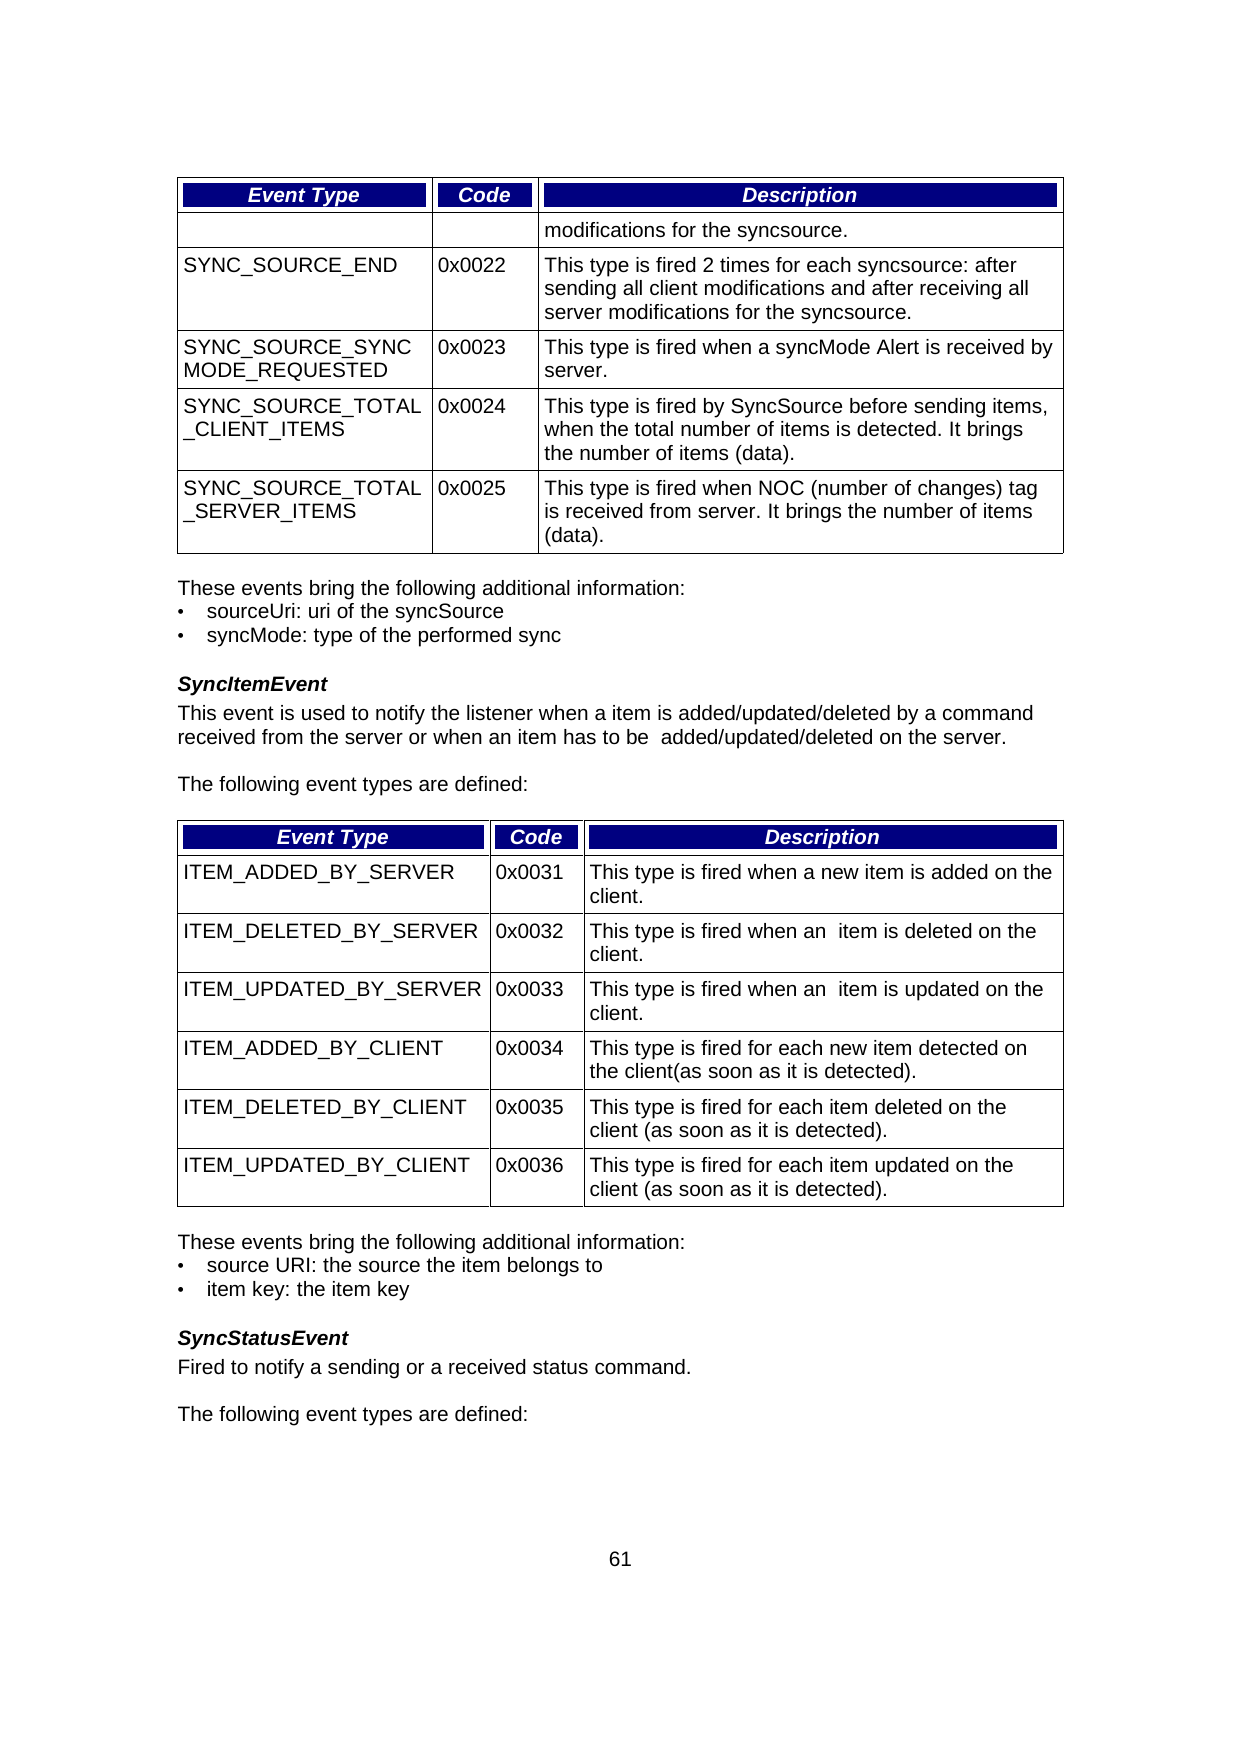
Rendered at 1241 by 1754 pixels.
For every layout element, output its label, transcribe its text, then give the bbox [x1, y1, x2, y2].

table_cell 0x0032 [491, 914, 583, 972]
table_cell [433, 213, 538, 247]
table_cell ITEM_UPDATED_BY_SERVER [178, 973, 489, 1031]
table_cell ITEM_ADDED_BY_SERVER [178, 856, 489, 913]
table_cell SYNC_SOURCE_SYNCMODE_REQUESTED [178, 331, 432, 388]
text These events bring the following additional information: [177, 576, 1063, 600]
table_cell SYNC_SOURCE_END [178, 248, 432, 330]
table_header Description [585, 821, 1063, 855]
text Fired to notify a sending or a received status command. [177, 1356, 1063, 1379]
text The following event types are defined: [177, 1403, 1063, 1426]
list syncMode: type of the performed sync [177, 623, 1063, 647]
table_cell ITEM_UPDATED_BY_CLIENT [178, 1149, 489, 1206]
table_cell 0x0035 [491, 1090, 583, 1148]
table_header Code [491, 821, 583, 855]
table_header Description [539, 178, 1063, 212]
table_cell 0x0033 [491, 973, 583, 1031]
text This event is used to notify the listener when a item is added/updated/deleted by a command received from the server or when an item has to be added/updated/deleted on the server. [177, 702, 1063, 749]
table_cell This type is fired by SyncSource before sending items, when the total number of items is detected. It brings the number of items (data). [539, 389, 1063, 470]
table_header Code [433, 178, 538, 212]
table_cell ITEM_DELETED_BY_CLIENT [178, 1090, 489, 1148]
table_cell SYNC_SOURCE_TOTAL_SERVER_ITEMS [178, 471, 432, 553]
table_header Event Type [178, 178, 432, 212]
subtitle SyncItemEvent [177, 672, 1063, 696]
table_cell 0x0036 [491, 1149, 583, 1206]
table_cell 0x0031 [491, 856, 583, 913]
table_cell This type is fired when a new item is added on the client. [585, 856, 1063, 913]
table_cell SYNC_SOURCE_TOTAL_CLIENT_ITEMS [178, 389, 432, 470]
table_header Event Type [178, 821, 489, 855]
list source URI: the source the item belongs to [177, 1254, 1063, 1277]
table_cell 0x0024 [433, 389, 538, 470]
table_cell This type is fired 2 times for each syncsource: after sending all client modifications and after receiving all server modifications for the syncsource. [539, 248, 1063, 330]
text The following event types are defined: [177, 772, 1063, 796]
table_cell This type is fired for each item updated on the client (as soon as it is detected). [585, 1149, 1063, 1206]
table_cell This type is fired when an item is updated on the client. [585, 973, 1063, 1031]
table_cell ITEM_ADDED_BY_CLIENT [178, 1032, 489, 1089]
list item key: the item key [177, 1277, 1063, 1301]
table_cell 0x0034 [491, 1032, 583, 1089]
table_cell This type is fired for each item deleted on the client (as soon as it is detected). [585, 1090, 1063, 1148]
table_cell This type is fired for each new item detected on the client(as soon as it is detected). [585, 1032, 1063, 1089]
list sourceUri: uri of the syncSource [177, 600, 1063, 623]
table_cell This type is fired when a syncMode Alert is received by server. [539, 331, 1063, 388]
table_cell ITEM_DELETED_BY_SERVER [178, 914, 489, 972]
text These events bring the following additional information: [177, 1230, 1063, 1254]
table_cell 0x0022 [433, 248, 538, 330]
table_cell 0x0023 [433, 331, 538, 388]
table_cell modifications for the syncsource. [539, 213, 1063, 247]
table_cell [178, 213, 432, 247]
subtitle SyncStatusEvent [177, 1326, 1063, 1349]
table_cell 0x0025 [433, 471, 538, 553]
table_cell This type is fired when NOC (number of changes) tag is received from server. It brings the number of items (data). [539, 471, 1063, 553]
table_cell This type is fired when an item is deleted on the client. [585, 914, 1063, 972]
